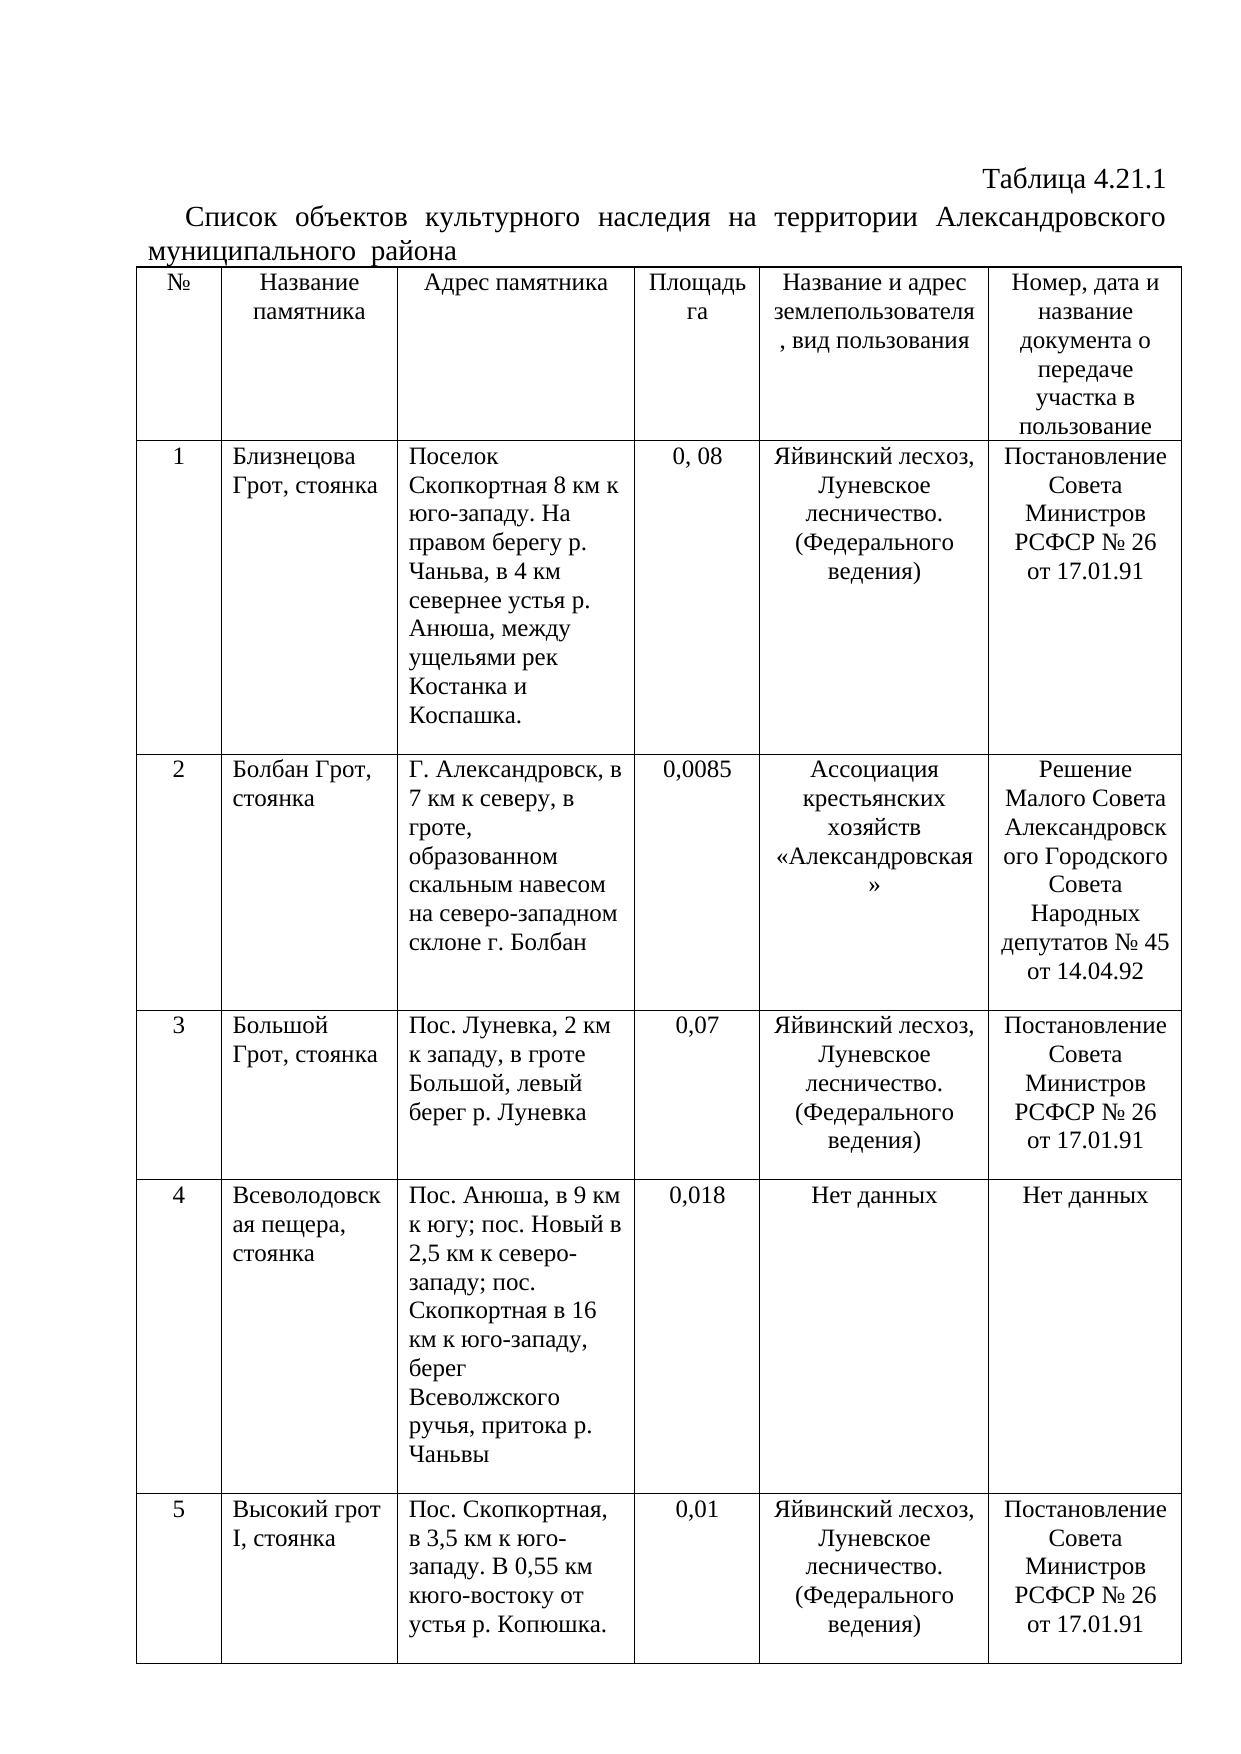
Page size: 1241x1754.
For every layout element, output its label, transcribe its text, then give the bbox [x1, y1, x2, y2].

table_cell 4 [137, 1180, 221, 1493]
table_cell Г. Александровск, в 7 км к северу, в гроте, образованном скальным навесом на северо-западном склоне г. Болбан [398, 755, 634, 1009]
table_cell 0, 08 [635, 441, 759, 753]
table_cell 1 [137, 441, 221, 753]
table_cell Пос. Луневка, 2 км к западу, в гроте Большой, левый берег р. Луневка [398, 1011, 634, 1179]
table_cell 0,018 [635, 1180, 759, 1493]
table_cell Яйвинский лесхоз, Луневское лесничество. (Федерального ведения) [760, 1011, 988, 1179]
table_cell 5 [137, 1494, 221, 1663]
table_cell Нет данных [760, 1180, 988, 1493]
table_cell Всеволодовская пещера, стоянка [222, 1180, 397, 1493]
table_cell Близнецова Грот, стоянка [222, 441, 397, 753]
table_cell Большой Грот, стоянка [222, 1011, 397, 1179]
text Таблица 4.21.1 [148, 162, 1166, 195]
table_cell Яйвинский лесхоз, Луневское лесничество. (Федерального ведения) [760, 441, 988, 753]
table_cell 0,0085 [635, 755, 759, 1009]
table_cell 3 [137, 1011, 221, 1179]
table_cell Ассоциация крестьянских хозяйств «Александровская» [760, 755, 988, 1009]
table_cell Решение Малого Совета Александровского Городского Совета Народных депутатов № 45 от 14.04.92 [989, 755, 1181, 1009]
table_cell Постановление Совета Министров РСФСР № 26 от 17.01.91 [989, 441, 1181, 753]
table_header Название памятника [222, 268, 397, 440]
table_header Площадь га [635, 268, 759, 440]
table_cell 2 [137, 755, 221, 1009]
table_cell 0,07 [635, 1011, 759, 1179]
table_cell Пос. Скопкортная, в 3,5 км к юго-западу. В 0,55 км кюго-востоку от устья р. Копюшка. [398, 1494, 634, 1663]
table_header Номер, дата и название документа о передаче участка в пользование [989, 268, 1181, 440]
table_cell Постановление Совета Министров РСФСР № 26 от 17.01.91 [989, 1494, 1181, 1663]
table_cell Болбан Грот, стоянка [222, 755, 397, 1009]
table_cell Постановление Совета Министров РСФСР № 26 от 17.01.91 [989, 1011, 1181, 1179]
table_cell Нет данных [989, 1180, 1181, 1493]
table_cell Пос. Анюша, в 9 км к югу; пос. Новый в 2,5 км к северо-западу; пос. Скопкортная в 16 км к юго-западу, берег Всеволжского ручья, притока р. Чаньвы [398, 1180, 634, 1493]
table_cell Яйвинский лесхоз, Луневское лесничество. (Федерального ведения) [760, 1494, 988, 1663]
table_header Название и адрес землепользователя, вид пользования [760, 268, 988, 440]
table_header Адрес памятника [398, 268, 634, 440]
table_cell Поселок Скопкортная 8 км к юго-западу. На правом берегу р. Чаньва, в 4 км севернее устья р. Анюша, между ущельями рек Костанка и Коспашка. [398, 441, 634, 753]
text Список объектов культурного наследия на территории Александровского муниципального района [148, 199, 1166, 266]
table_header № [137, 268, 221, 440]
table_cell Высокий грот I, стоянка [222, 1494, 397, 1663]
table_cell 0,01 [635, 1494, 759, 1663]
